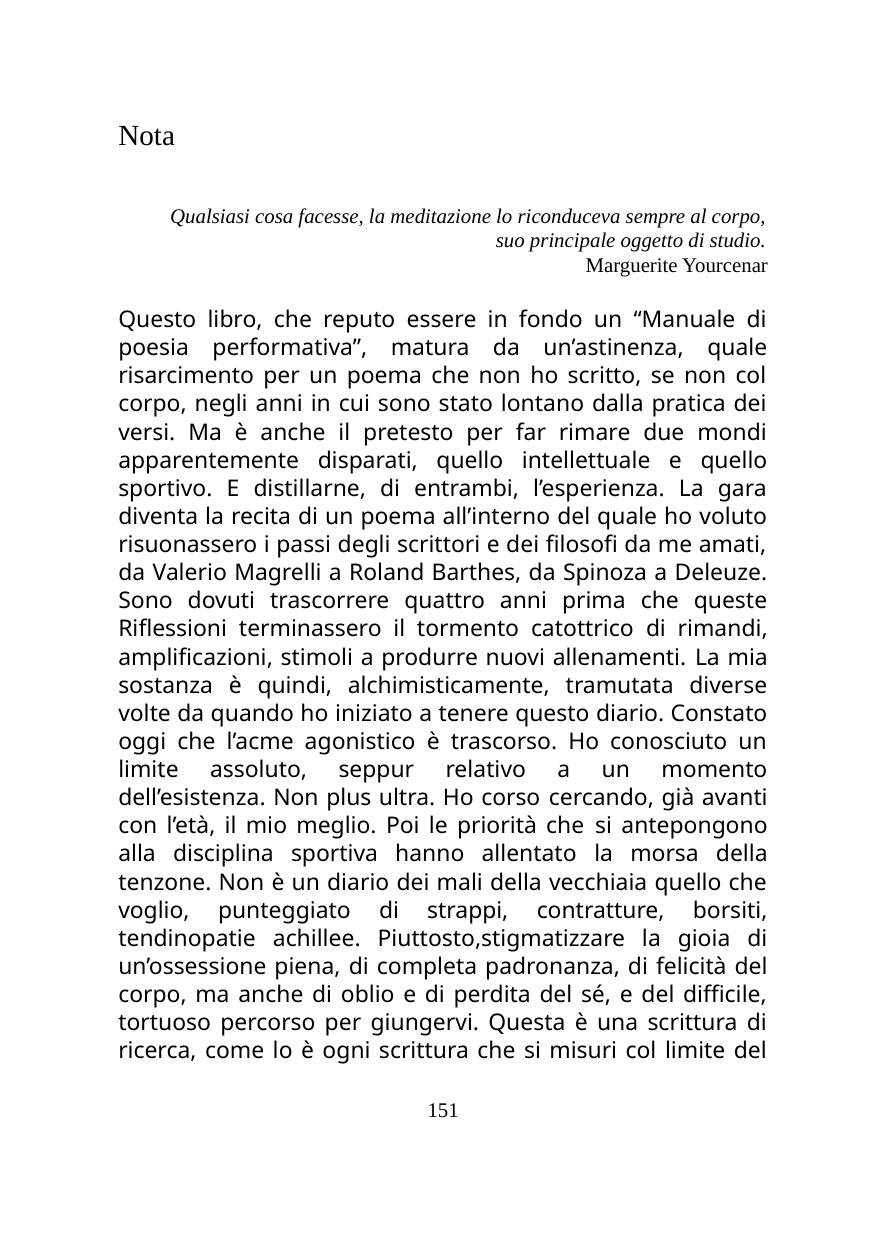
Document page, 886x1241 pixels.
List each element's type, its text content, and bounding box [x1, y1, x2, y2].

text Qualsiasi cosa facesse, la meditazione lo riconduceva sempre al corpo, [118, 204, 768, 228]
text suo principale oggetto di studio. [118, 228, 768, 252]
text Marguerite Yourcenar [118, 252, 768, 277]
text Questo libro, che reputo essere in fondo un “Manuale di poesia performativa”, matura da un’astinenza, quale risarcimento per un poema che non ho scritto, se non col corpo, negli anni in cui sono stato lontano dalla pratica dei versi. Ma è anche il pretesto per far rimare due mondi apparentemente disparati, quello intellettuale e quello sportivo. E distillarne, di entrambi, l’esperienza. La gara diventa la recita di un poema all’interno del quale ho voluto risuonassero i passi degli scrittori e dei filosofi da me amati, da Valerio Magrelli a Roland Barthes, da Spinoza a Deleuze. Sono dovuti trascorrere quattro anni prima che queste Riflessioni terminassero il tormento catottrico di rimandi, amplificazioni, stimoli a produrre nuovi allenamenti. La mia sostanza è quindi, alchimisticamente, tramutata diverse volte da quando ho iniziato a tenere questo diario. Constato oggi che l’acme agonistico è trascorso. Ho conosciuto un limite assoluto, seppur relativo a un momento dell’esistenza. Non plus ultra. Ho corso cercando, già avanti con l’età, il mio meglio. Poi le priorità che si antepongono alla disciplina sportiva hanno allentato la morsa della tenzone. Non è un diario dei mali della vecchiaia quello che voglio, punteggiato di strappi, contratture, borsiti, tendinopatie achillee. Piuttosto,stigmatizzare la gioia di un’ossessione piena, di completa padronanza, di felicità del corpo, ma anche di oblio e di perdita del sé, e del difficile, tortuoso percorso per giungervi. Questa è una scrittura di ricerca, come lo è ogni scrittura che si misuri col limite del [118, 303, 768, 1065]
subtitle Nota [118, 118, 768, 152]
